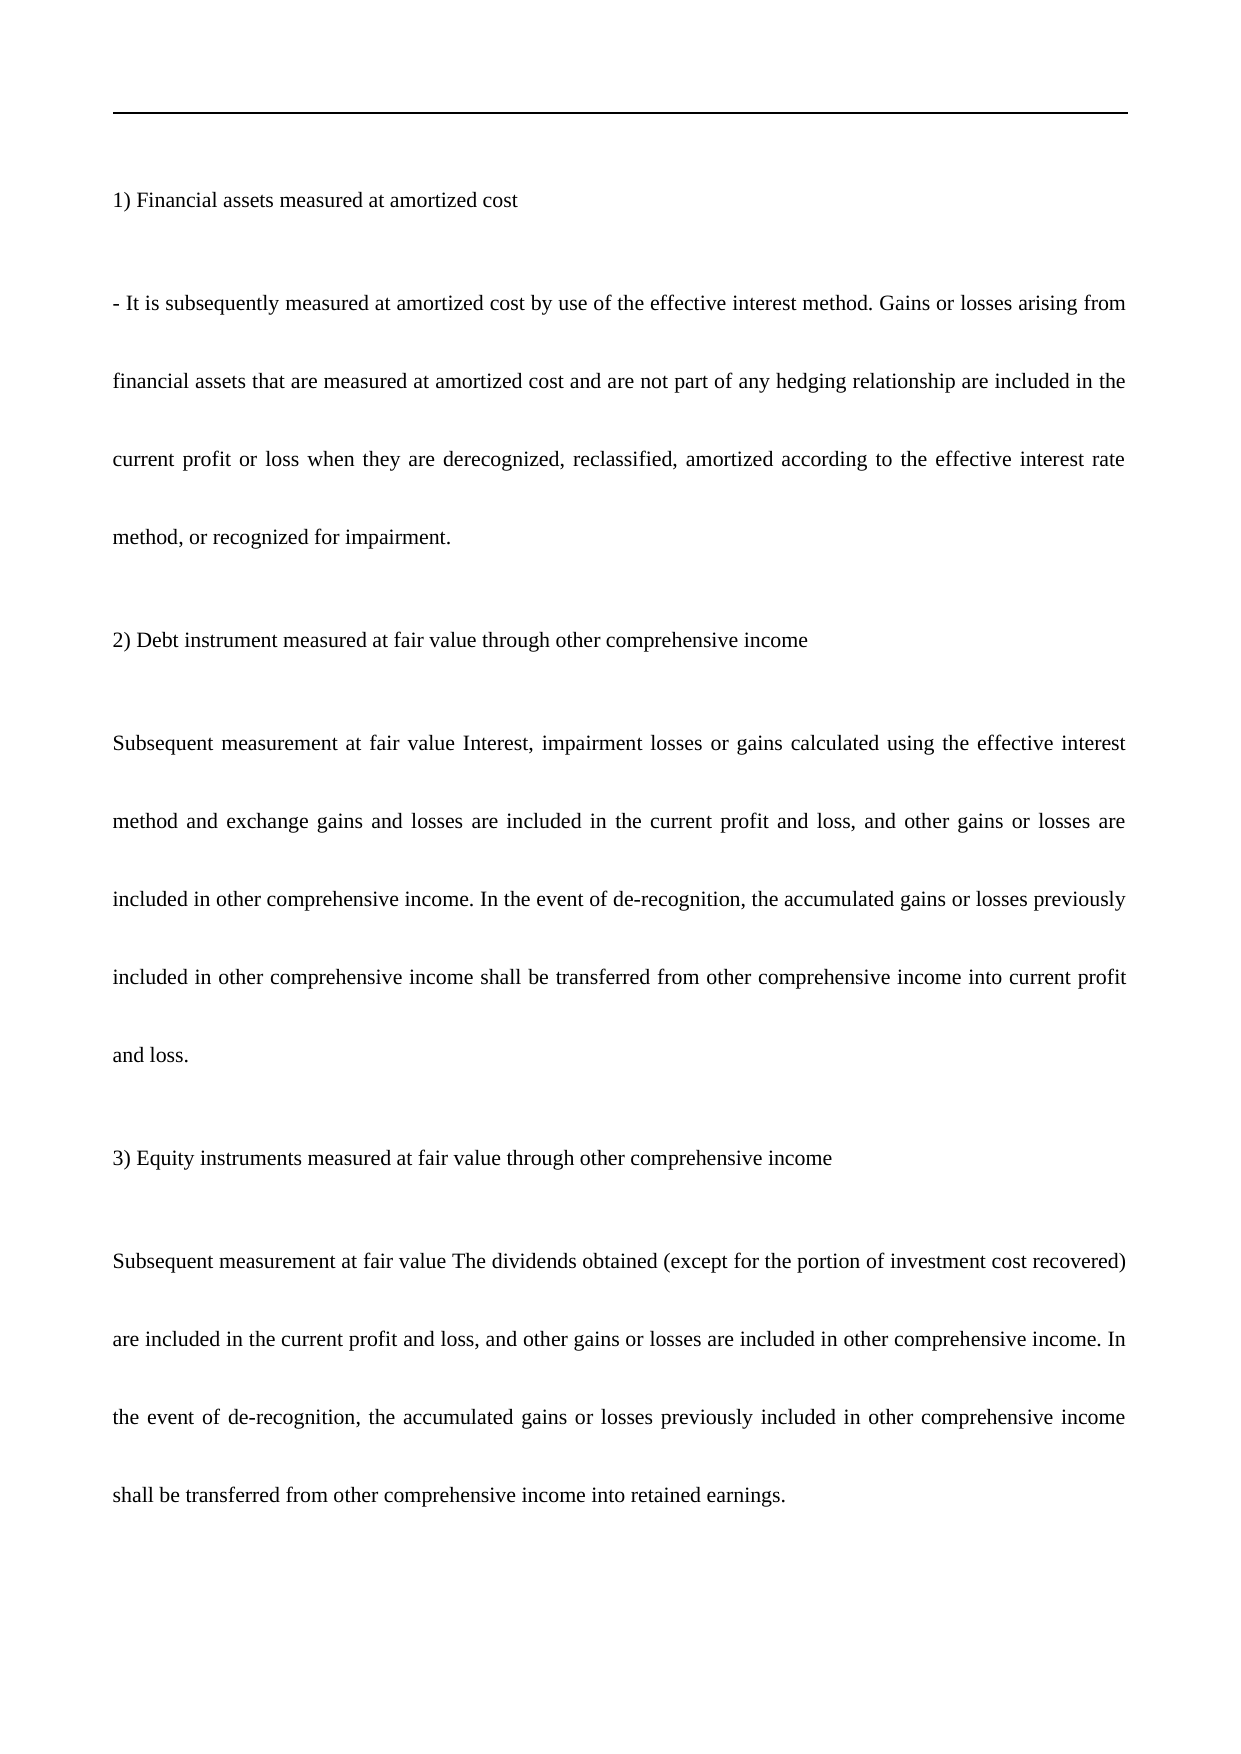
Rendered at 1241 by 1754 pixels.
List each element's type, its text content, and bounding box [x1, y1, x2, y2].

text 2) Debt instrument measured at fair value through other comprehensive income [112, 598, 1128, 661]
text - It is subsequently measured at amortized cost by use of the effective interest method. Gains or losses arising from financial assets that are measured at amortized cost and are not part of any hedging relationship are included in the current profit or loss when they are derecognized, reclassified, amortized according to the effective interest rate method, or recognized for impairment. [112, 261, 1128, 558]
text 1) Financial assets measured at amortized cost [112, 158, 1128, 221]
text 3) Equity instruments measured at fair value through other comprehensive income [112, 1116, 1128, 1178]
text Subsequent measurement at fair value The dividends obtained (except for the portion of investment cost recovered) are included in the current profit and loss, and other gains or losses are included in other comprehensive income. In the event of de-recognition, the accumulated gains or losses previously included in other comprehensive income shall be transferred from other comprehensive income into retained earnings. [112, 1219, 1128, 1516]
text Subsequent measurement at fair value Interest, impairment losses or gains calculated using the effective interest method and exchange gains and losses are included in the current profit and loss, and other gains or losses are included in other comprehensive income. In the event of de-recognition, the accumulated gains or losses previously included in other comprehensive income shall be transferred from other comprehensive income into current profit and loss. [112, 701, 1128, 1076]
